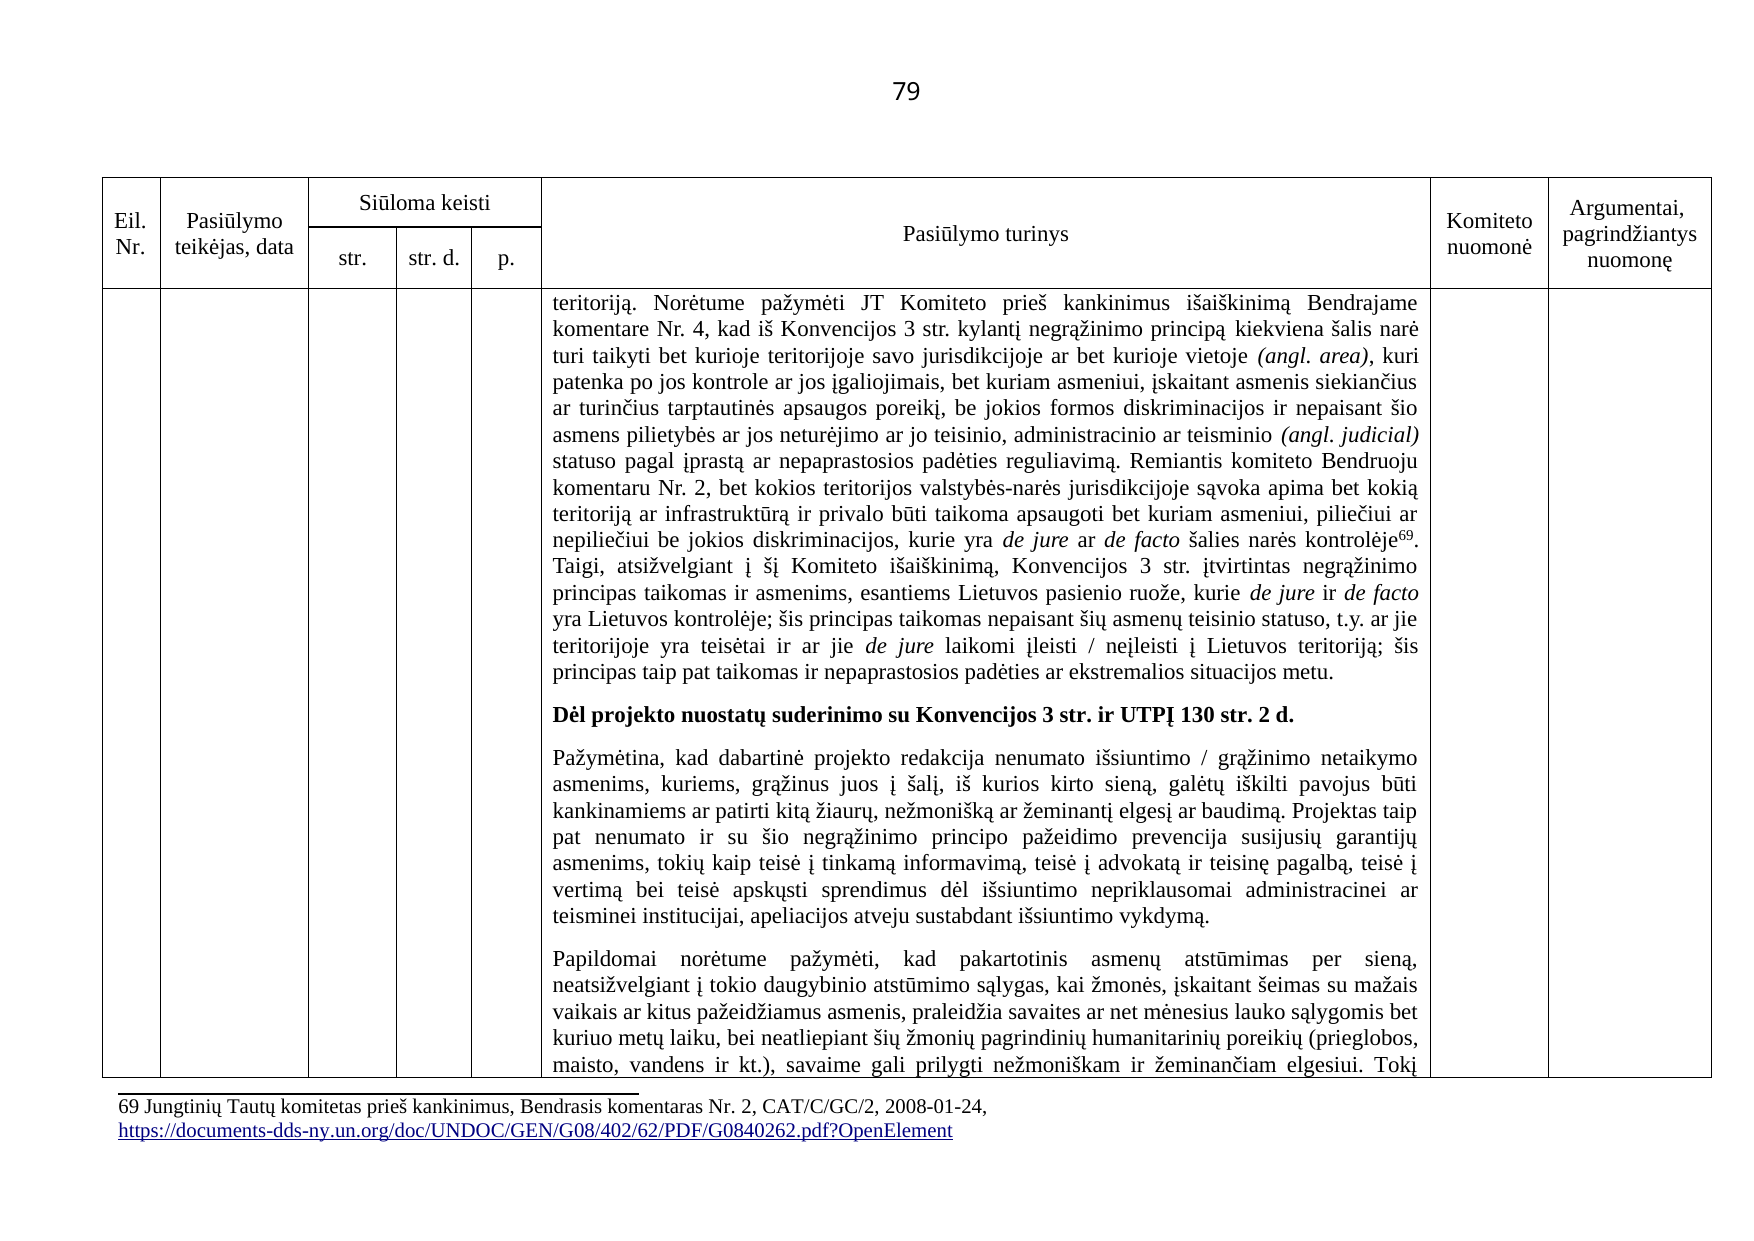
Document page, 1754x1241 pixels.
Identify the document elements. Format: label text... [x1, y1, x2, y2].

table_cell p. [472, 228, 541, 288]
table_header Pasiūlymo turinys [542, 178, 1430, 288]
table_header Eil. Nr. [103, 178, 160, 288]
table_cell [103, 289, 160, 1077]
table_cell teritoriją. Norėtume pažymėti JT Komiteto prieš kankinimus išaiškinimą Bendrajame komentare Nr. 4, kad iš Konvencijos 3 str. kylantį negrąžinimo principą kiekviena šalis narė turi taikyti bet kurioje teritorijoje savo jurisdikcijoje ar bet kurioje vietoje (angl. area), kuri patenka po jos kontrole ar jos įgaliojimais, bet kuriam asmeniui, įskaitant asmenis siekiančius ar turinčius tarptautinės apsaugos poreikį, be jokios formos diskriminacijos ir nepaisant šio asmens pilietybės ar jos neturėjimo ar jo teisinio, administracinio ar teisminio (angl. judicial) statuso pagal įprastą ar nepaprastosios padėties reguliavimą. Remiantis komiteto Bendruoju komentaru Nr. 2, bet kokios teritorijos valstybės-narės jurisdikcijoje sąvoka apima bet kokią teritoriją ar infrastruktūrą ir privalo būti taikoma apsaugoti bet kuriam asmeniui, piliečiui ar nepiliečiui be jokios diskriminacijos, kurie yra de jure ar de facto šalies narės kontrolėje. Taigi, atsižvelgiant į šį Komiteto išaiškinimą, Konvencijos 3 str. įtvirtintas negrąžinimo principas taikomas ir asmenims, esantiems Lietuvos pasienio ruože, kurie de jure ir de facto yra Lietuvos kontrolėje; šis principas taikomas nepaisant šių asmenų teisinio statuso, t.y. ar jie teritorijoje yra teisėtai ir ar jie de jure laikomi įleisti / neįleisti į Lietuvos teritoriją; šis principas taip pat taikomas ir nepaprastosios padėties ar ekstremalios situacijos metu. Dėl projekto nuostatų suderinimo su Konvencijos 3 str. ir UTPĮ 130 str. 2 d. Pažymėtina, kad dabartinė projekto redakcija nenumato išsiuntimo / grąžinimo netaikymo asmenims, kuriems, grąžinus juos į šalį, iš kurios kirto sieną, galėtų iškilti pavojus būti kankinamiems ar patirti kitą žiaurų, nežmonišką ar žeminantį elgesį ar baudimą. Projektas taip pat nenumato ir su šio negrąžinimo principo pažeidimo prevencija susijusių garantijų asmenims, tokių kaip teisė į tinkamą informavimą, teisė į advokatą ir teisinę pagalbą, teisė į vertimą bei teisė apskųsti sprendimus dėl išsiuntimo nepriklausomai administracinei ar teisminei institucijai, apeliacijos atveju sustabdant išsiuntimo vykdymą. Papildomai norėtume pažymėti, kad pakartotinis asmenų atstūmimas per sieną, neatsižvelgiant į tokio daugybinio atstūmimo sąlygas, kai žmonės, įskaitant šeimas su mažais vaikais ar kitus pažeidžiamus asmenis, praleidžia savaites ar net mėnesius lauko sąlygomis bet kuriuo metų laiku, bei neatliepiant šių žmonių pagrindinių humanitarinių poreikių (prieglobos, maisto, vandens ir kt.), savaime gali prilygti nežmoniškam ir žeminančiam elgesiui. Tokį [542, 289, 1430, 1077]
table_header Pasiūlymo teikėjas, data [161, 178, 308, 288]
table_cell [472, 289, 541, 1077]
table_header Argumentai, pagrindžiantys nuomonę [1549, 178, 1711, 288]
table_cell [1549, 289, 1711, 1077]
table_header Komiteto nuomonė [1431, 178, 1548, 288]
table_cell [1431, 289, 1548, 1077]
table_cell [397, 289, 471, 1077]
table_cell str. [309, 228, 396, 288]
table_cell [161, 289, 308, 1077]
table_cell [309, 289, 396, 1077]
table_cell str. d. [397, 228, 471, 288]
table_header Siūloma keisti [309, 178, 541, 226]
